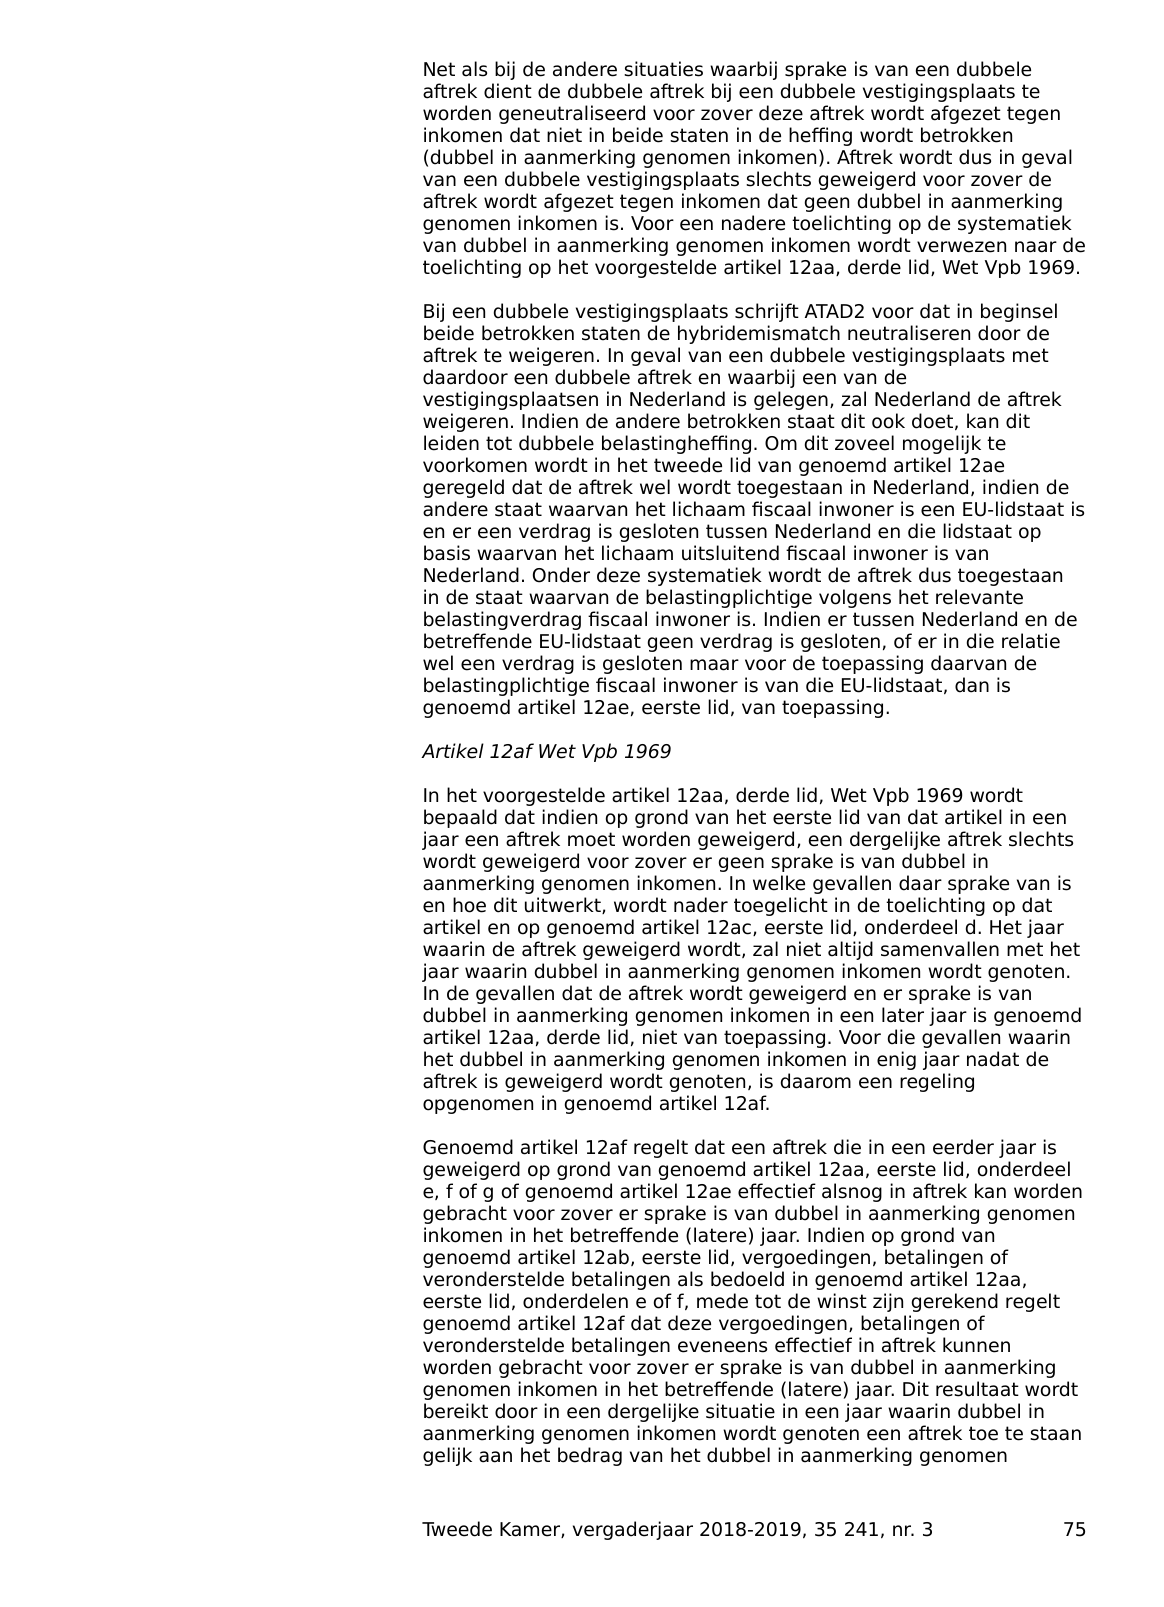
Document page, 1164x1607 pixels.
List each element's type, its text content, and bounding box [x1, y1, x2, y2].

text Net als bij de andere situaties waarbij sprake is van een dubbele aftrek dient de dubbele aftrek bij een dubbele vestigingsplaats te worden geneutraliseerd voor zover deze aftrek wordt afgezet tegen inkomen dat niet in beide staten in de heffing wordt betrokken (dubbel in aanmerking genomen inkomen). Aftrek wordt dus in geval van een dubbele vestigingsplaats slechts geweigerd voor zover de aftrek wordt afgezet tegen inkomen dat geen dubbel in aanmerking genomen inkomen is. Voor een nadere toelichting op de systematiek van dubbel in aanmerking genomen inkomen wordt verwezen naar de toelichting op het voorgestelde artikel 12aa, derde lid, Wet Vpb 1969. [422, 59, 1087, 279]
text Genoemd artikel 12af regelt dat een aftrek die in een eerder jaar is geweigerd op grond van genoemd artikel 12aa, eerste lid, onderdeel e, f of g of genoemd artikel 12ae effectief alsnog in aftrek kan worden gebracht voor zover er sprake is van dubbel in aanmerking genomen inkomen in het betreffende (latere) jaar. Indien op grond van genoemd artikel 12ab, eerste lid, vergoedingen, betalingen of veronderstelde betalingen als bedoeld in genoemd artikel 12aa, eerste lid, onderdelen e of f, mede tot de winst zijn gerekend regelt genoemd artikel 12af dat deze vergoedingen, betalingen of veronderstelde betalingen eveneens effectief in aftrek kunnen worden gebracht voor zover er sprake is van dubbel in aanmerking genomen inkomen in het betreffende (latere) jaar. Dit resultaat wordt bereikt door in een dergelijke situatie in een jaar waarin dubbel in aanmerking genomen inkomen wordt genoten een aftrek toe te staan gelijk aan het bedrag van het dubbel in aanmerking genomen [422, 1137, 1087, 1467]
subtitle Artikel 12af Wet Vpb 1969 [422, 741, 1087, 763]
text In het voorgestelde artikel 12aa, derde lid, Wet Vpb 1969 wordt bepaald dat indien op grond van het eerste lid van dat artikel in een jaar een aftrek moet worden geweigerd, een dergelijke aftrek slechts wordt geweigerd voor zover er geen sprake is van dubbel in aanmerking genomen inkomen. In welke gevallen daar sprake van is en hoe dit uitwerkt, wordt nader toegelicht in de toelichting op dat artikel en op genoemd artikel 12ac, eerste lid, onderdeel d. Het jaar waarin de aftrek geweigerd wordt, zal niet altijd samenvallen met het jaar waarin dubbel in aanmerking genomen inkomen wordt genoten. In de gevallen dat de aftrek wordt geweigerd en er sprake is van dubbel in aanmerking genomen inkomen in een later jaar is genoemd artikel 12aa, derde lid, niet van toepassing. Voor die gevallen waarin het dubbel in aanmerking genomen inkomen in enig jaar nadat de aftrek is geweigerd wordt genoten, is daarom een regeling opgenomen in genoemd artikel 12af. [422, 785, 1087, 1115]
text Bij een dubbele vestigingsplaats schrijft ATAD2 voor dat in beginsel beide betrokken staten de hybridemismatch neutraliseren door de aftrek te weigeren. In geval van een dubbele vestigingsplaats met daardoor een dubbele aftrek en waarbij een van de vestigingsplaatsen in Nederland is gelegen, zal Nederland de aftrek weigeren. Indien de andere betrokken staat dit ook doet, kan dit leiden tot dubbele belastingheffing. Om dit zoveel mogelijk te voorkomen wordt in het tweede lid van genoemd artikel 12ae geregeld dat de aftrek wel wordt toegestaan in Nederland, indien de andere staat waarvan het lichaam fiscaal inwoner is een EU-lidstaat is en er een verdrag is gesloten tussen Nederland en die lidstaat op basis waarvan het lichaam uitsluitend fiscaal inwoner is van Nederland. Onder deze systematiek wordt de aftrek dus toegestaan in de staat waarvan de belastingplichtige volgens het relevante belastingverdrag fiscaal inwoner is. Indien er tussen Nederland en de betreffende EU-lidstaat geen verdrag is gesloten, of er in die relatie wel een verdrag is gesloten maar voor de toepassing daarvan de belastingplichtige fiscaal inwoner is van die EU-lidstaat, dan is genoemd artikel 12ae, eerste lid, van toepassing. [422, 301, 1087, 719]
